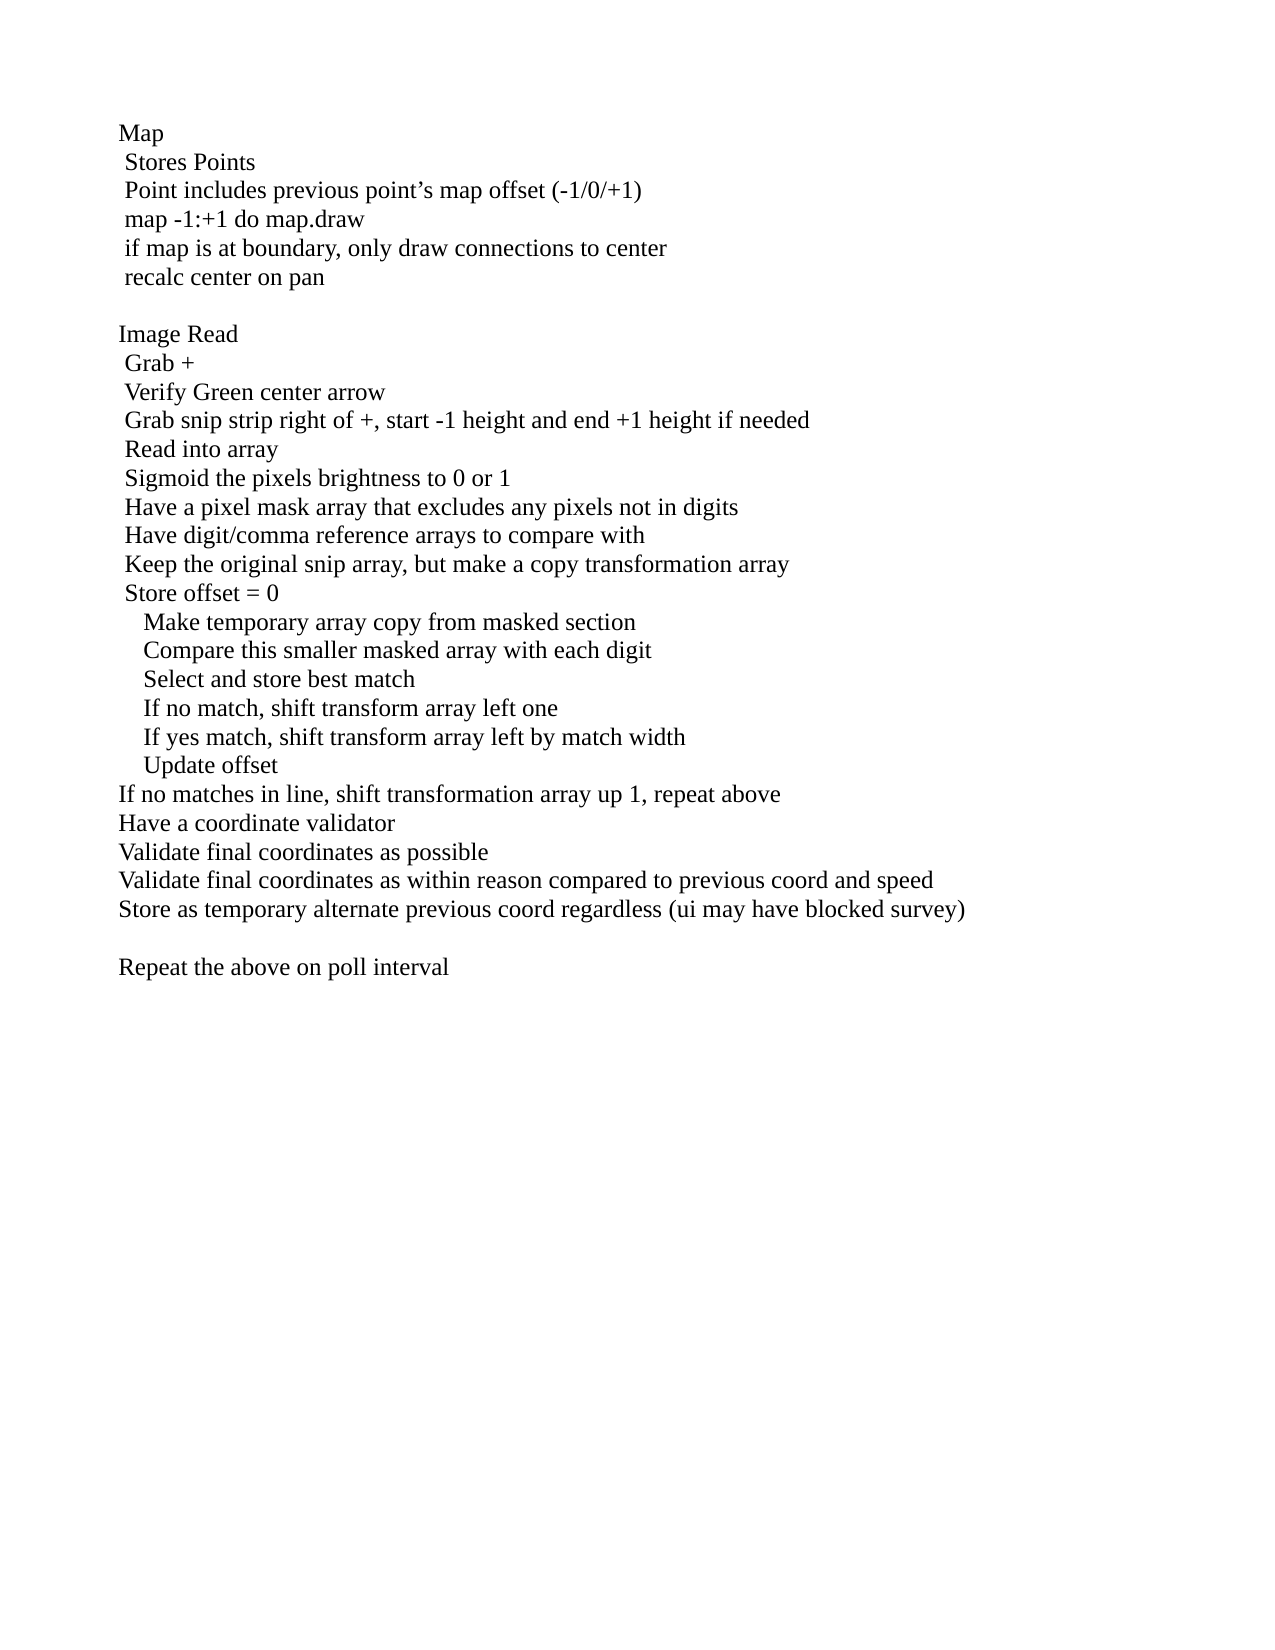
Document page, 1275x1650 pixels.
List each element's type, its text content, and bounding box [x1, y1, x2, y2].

text recalc center on pan [118, 262, 1157, 291]
text Keep the original snip array, but make a copy transformation array [118, 549, 1157, 578]
text Verify Green center arrow [118, 377, 1157, 406]
text If no matches in line, shift transformation array up 1, repeat above [118, 779, 1157, 808]
text Stores Points [118, 147, 1157, 176]
text Image Read [118, 319, 1157, 348]
text Repeat the above on poll interval [118, 952, 1157, 981]
text Grab snip strip right of +, start -1 height and end +1 height if needed [118, 406, 1157, 434]
text Have digit/comma reference arrays to compare with [118, 521, 1157, 549]
text If yes match, shift transform array left by match width [118, 722, 1157, 751]
text If no match, shift transform array left one [118, 693, 1157, 722]
text Store offset = 0 [118, 578, 1157, 607]
text Validate final coordinates as possible [118, 837, 1157, 866]
text Store as temporary alternate previous coord regardless (ui may have blocked survey) [118, 894, 1157, 923]
text Map [118, 118, 1157, 147]
text Update offset [118, 751, 1157, 779]
text Have a coordinate validator [118, 808, 1157, 837]
text if map is at boundary, only draw connections to center [118, 233, 1157, 262]
text Make temporary array copy from masked section [118, 607, 1157, 636]
text Read into array [118, 434, 1157, 463]
text Sigmoid the pixels brightness to 0 or 1 [118, 463, 1157, 492]
text Grab + [118, 348, 1157, 377]
text Compare this smaller masked array with each digit [118, 636, 1157, 664]
text Have a pixel mask array that excludes any pixels not in digits [118, 492, 1157, 521]
text Point includes previous point’s map offset (-1/0/+1) [118, 176, 1157, 204]
text Validate final coordinates as within reason compared to previous coord and speed [118, 866, 1157, 894]
text Select and store best match [118, 664, 1157, 693]
text map -1:+1 do map.draw [118, 204, 1157, 233]
